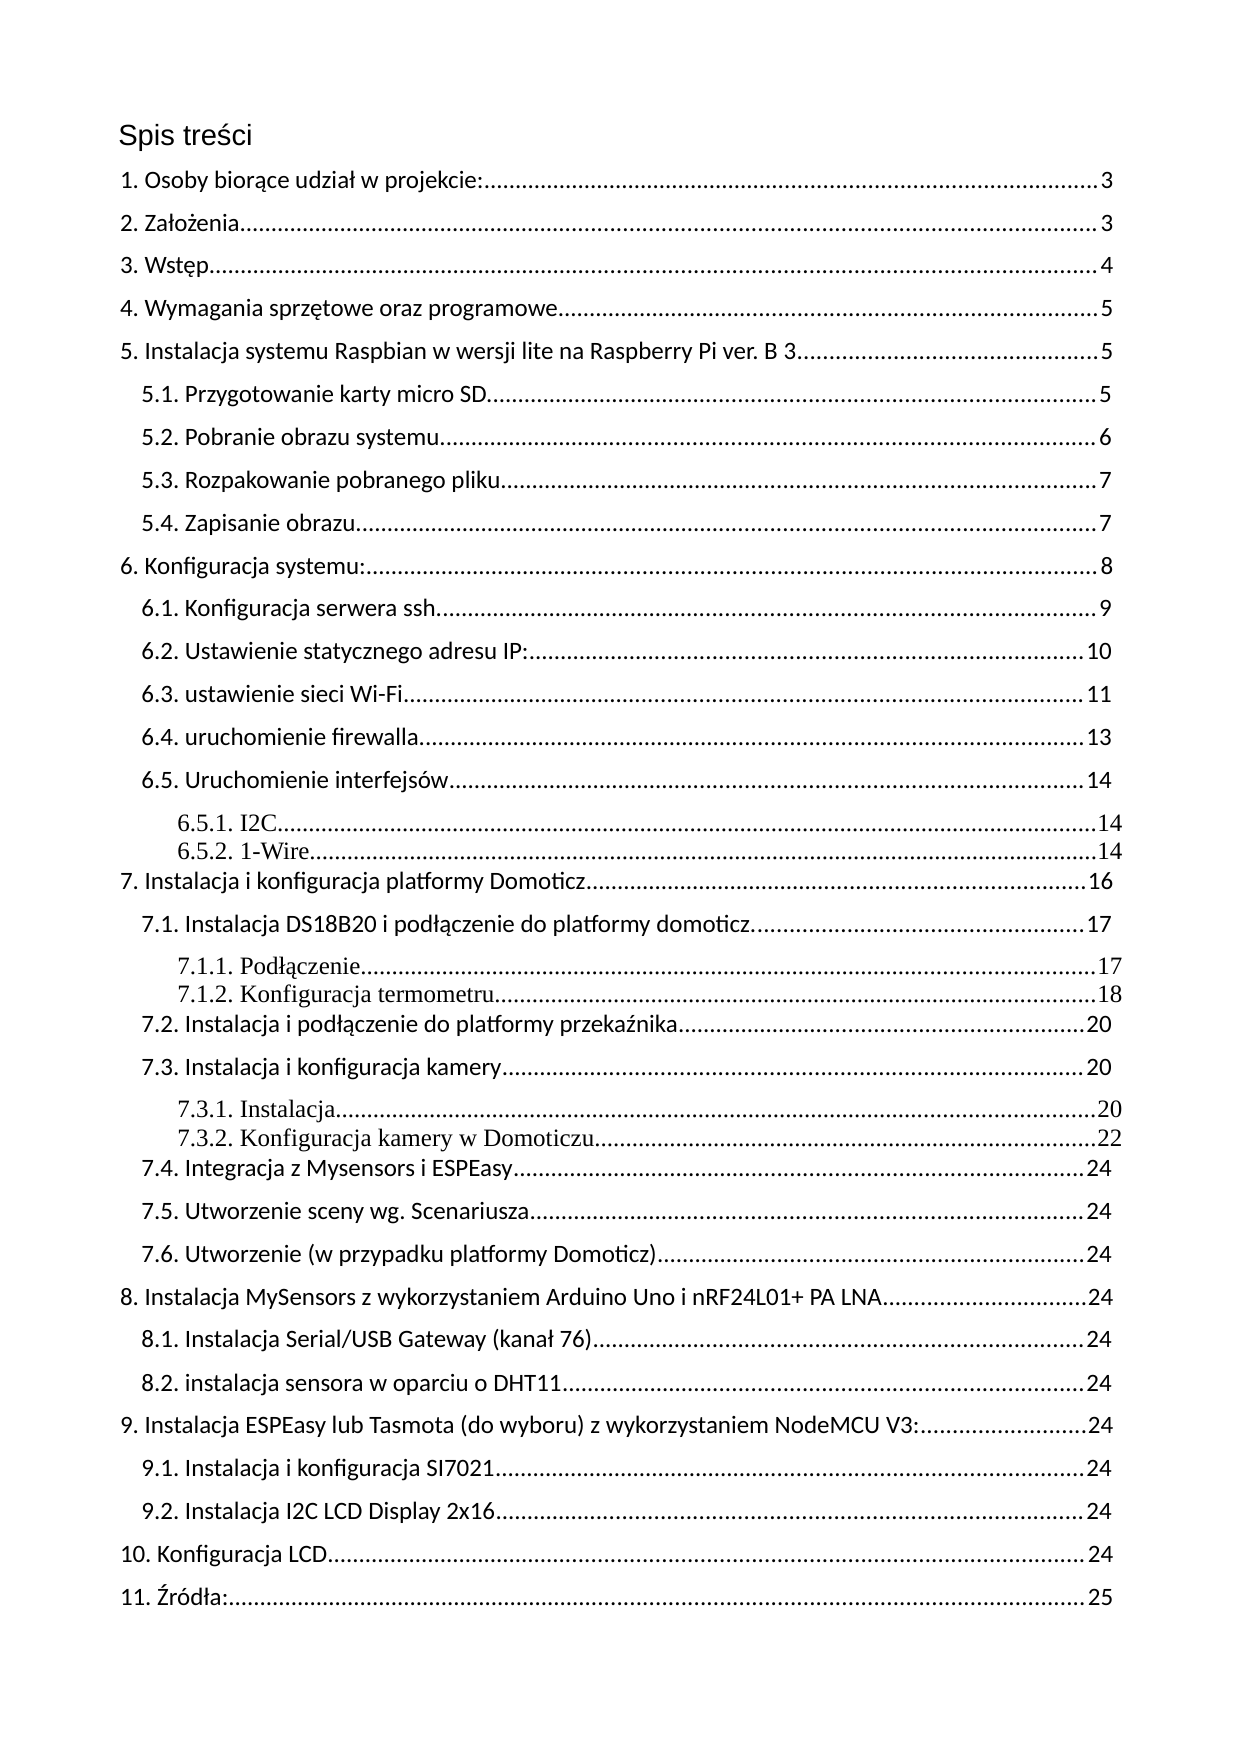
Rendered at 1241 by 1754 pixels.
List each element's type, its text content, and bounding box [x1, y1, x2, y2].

text 2. Założenia 3 [120, 207, 1113, 237]
text 7.3.2. Konfiguracja kamery w Domoticzu. 22 [177, 1123, 1122, 1152]
text 3. Wstęp 4 [120, 249, 1113, 280]
text 10. Konfiguracja LCD 24 [120, 1538, 1113, 1569]
text 7.5. Utworzenie sceny wg. Scenariusza 24 [141, 1195, 1111, 1225]
text 9. Instalacja ESPEasy lub Tasmota (do wyboru) z wykorzystaniem NodeMCU V3: 24 [120, 1410, 1113, 1440]
text 7.2. Instalacja i podłączenie do platformy przekaźnika 20 [141, 1008, 1111, 1039]
text 6.1. Konfiguracja serwera ssh. 9 [141, 592, 1111, 623]
text 4. Wymagania sprzętowe oraz programowe. 5 [120, 292, 1113, 323]
text 7.3.1. Instalacja. 20 [177, 1094, 1122, 1123]
text 6.2. Ustawienie statycznego adresu IP: 10 [141, 636, 1111, 666]
text 6.5. Uruchomienie interfejsów 14 [141, 764, 1111, 795]
text 6.5.2. 1-Wire 14 [177, 836, 1122, 865]
text 7. Instalacja i konfiguracja platformy Domoticz 16 [120, 865, 1113, 896]
text 5.4. Zapisanie obrazu. 7 [141, 507, 1111, 537]
text 9.1. Instalacja i konfiguracja SI7021 24 [141, 1452, 1111, 1483]
text 5.3. Rozpakowanie pobranego pliku. 7 [141, 464, 1111, 494]
text 7.1.2. Konfiguracja termometru. 18 [177, 979, 1122, 1008]
text 9.2. Instalacja I2C LCD Display 2x16 24 [141, 1495, 1111, 1526]
text 7.1. Instalacja DS18B20 i podłączenie do platformy domoticz. 17 [141, 908, 1111, 938]
text 5.2. Pobranie obrazu systemu. 6 [141, 421, 1111, 451]
text 5.1. Przygotowanie karty micro SD. 5 [141, 378, 1111, 408]
text 6.4. uruchomienie firewalla. 13 [141, 722, 1111, 752]
text 7.4. Integracja z Mysensors i ESPEasy 24 [141, 1152, 1111, 1182]
text 6.5.1. I2C 14 [177, 808, 1122, 836]
text 7.6. Utworzenie (w przypadku platformy Domoticz) 24 [141, 1238, 1111, 1268]
subtitle Spis treści [118, 118, 1122, 152]
text 8.2. instalacja sensora w oparciu o DHT11 24 [141, 1367, 1111, 1397]
text 5. Instalacja systemu Raspbian w wersji lite na Raspberry Pi ver. B 3 5 [120, 335, 1113, 366]
text 6.3. ustawienie sieci Wi-Fi 11 [141, 678, 1111, 709]
text 1. Osoby biorące udział w projekcie: 3 [120, 164, 1113, 195]
text 7.1.1. Podłączenie 17 [177, 951, 1122, 979]
text 8. Instalacja MySensors z wykorzystaniem Arduino Uno i nRF24L01+ PA LNA 24 [120, 1281, 1113, 1311]
text 6. Konfiguracja systemu: 8 [120, 550, 1113, 580]
text 11. Źródła: 25 [120, 1581, 1113, 1612]
text 7.3. Instalacja i konfiguracja kamery 20 [141, 1051, 1111, 1082]
text 8.1. Instalacja Serial/USB Gateway (kanał 76) 24 [141, 1324, 1111, 1354]
